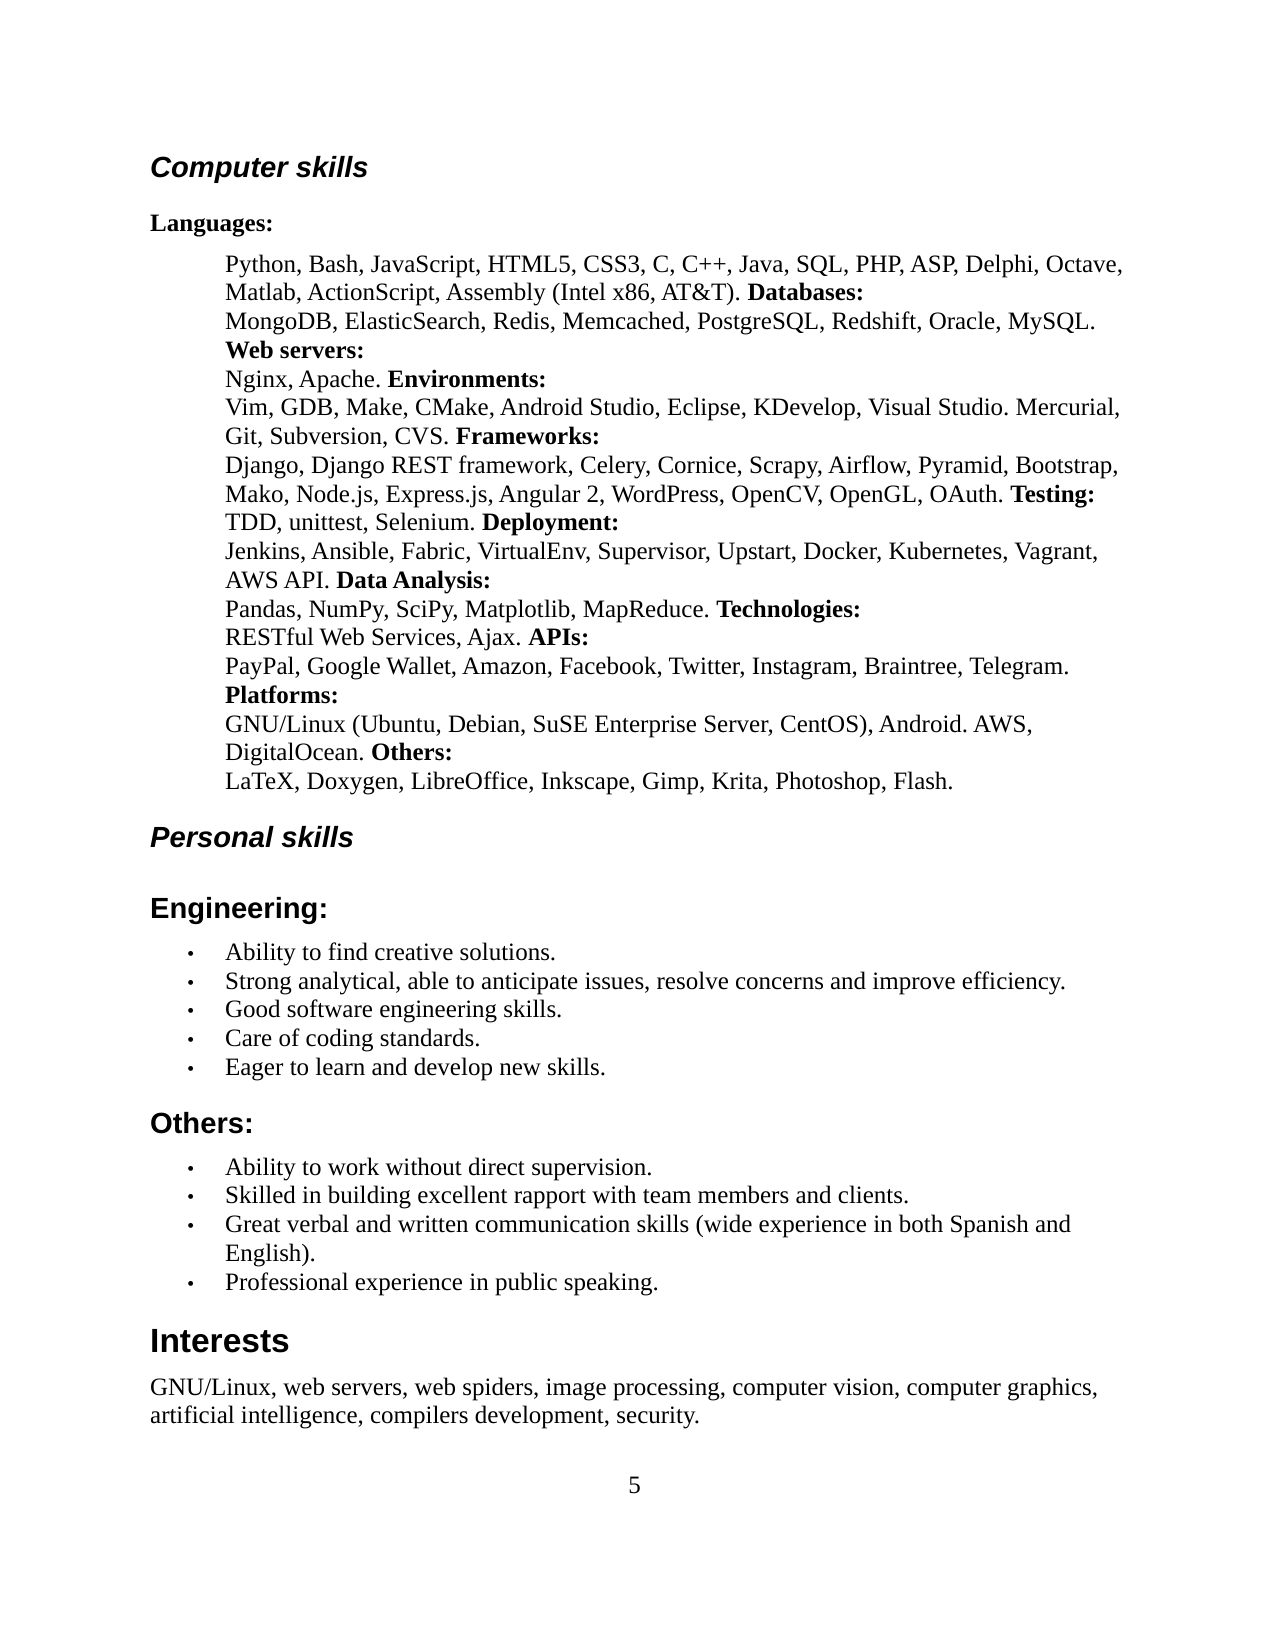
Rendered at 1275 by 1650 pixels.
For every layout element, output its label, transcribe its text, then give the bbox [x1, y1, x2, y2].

text Vim, GDB, Make, CMake, Android Studio, Eclipse, KDevelop, Visual Studio. Mercurial, Git, Subversion, CVS. Frameworks: [225, 392, 1125, 450]
list Skilled in building excellent rapport with team members and clients. [187, 1181, 1125, 1209]
subtitle Others: [150, 1106, 1125, 1139]
text Django, Django REST framework, Celery, Cornice, Scrapy, Airflow, Pyramid, Bootstrap, Mako, Node.js, Express.js, Angular 2, WordPress, OpenCV, OpenGL, OAuth. Testing: [225, 450, 1125, 507]
subtitle Personal skills [150, 820, 1125, 853]
list Ability to find creative solutions. [187, 937, 1125, 966]
text Jenkins, Ansible, Fabric, VirtualEnv, Supervisor, Upstart, Docker, Kubernetes, Vagrant, AWS API. Data Analysis: [225, 536, 1125, 594]
list Care of coding standards. [187, 1023, 1125, 1052]
list Eager to learn and develop new skills. [187, 1052, 1125, 1081]
text LaTeX, Doxygen, LibreOffice, Inkscape, Gimp, Krita, Photoshop, Flash. [225, 766, 1125, 795]
text Python, Bash, JavaScript, HTML5, CSS3, C, C++, Java, SQL, PHP, ASP, Delphi, Octave, Matlab, ActionScript, Assembly (Intel x86, AT&T). Databases: [225, 249, 1125, 306]
list Great verbal and written communication skills (wide experience in both Spanish and English). [187, 1209, 1125, 1267]
text Languages: [150, 208, 1125, 237]
list Professional experience in public speaking. [187, 1267, 1125, 1296]
text TDD, unittest, Selenium. Deployment: [225, 507, 1125, 536]
subtitle Engineering: [150, 891, 1125, 924]
list Ability to work without direct supervision. [187, 1152, 1125, 1181]
text GNU/Linux (Ubuntu, Debian, SuSE Enterprise Server, CentOS), Android. AWS, DigitalOcean. Others: [225, 709, 1125, 766]
text Nginx, Apache. Environments: [225, 364, 1125, 392]
subtitle Computer skills [150, 150, 1125, 183]
text GNU/Linux, web servers, web spiders, image processing, computer vision, computer graphics, artificial intelligence, compilers development, security. [150, 1372, 1125, 1429]
text RESTful Web Services, Ajax. APIs: [225, 622, 1125, 651]
text MongoDB, ElasticSearch, Redis, Memcached, PostgreSQL, Redshift, Oracle, MySQL. Web servers: [225, 306, 1125, 364]
text PayPal, Google Wallet, Amazon, Facebook, Twitter, Instagram, Braintree, Telegram. Platforms: [225, 651, 1125, 709]
list Strong analytical, able to anticipate issues, resolve concerns and improve efficiency. [187, 966, 1125, 994]
list Good software engineering skills. [187, 994, 1125, 1023]
subtitle Interests [150, 1321, 1125, 1359]
text Pandas, NumPy, SciPy, Matplotlib, MapReduce. Technologies: [225, 594, 1125, 622]
